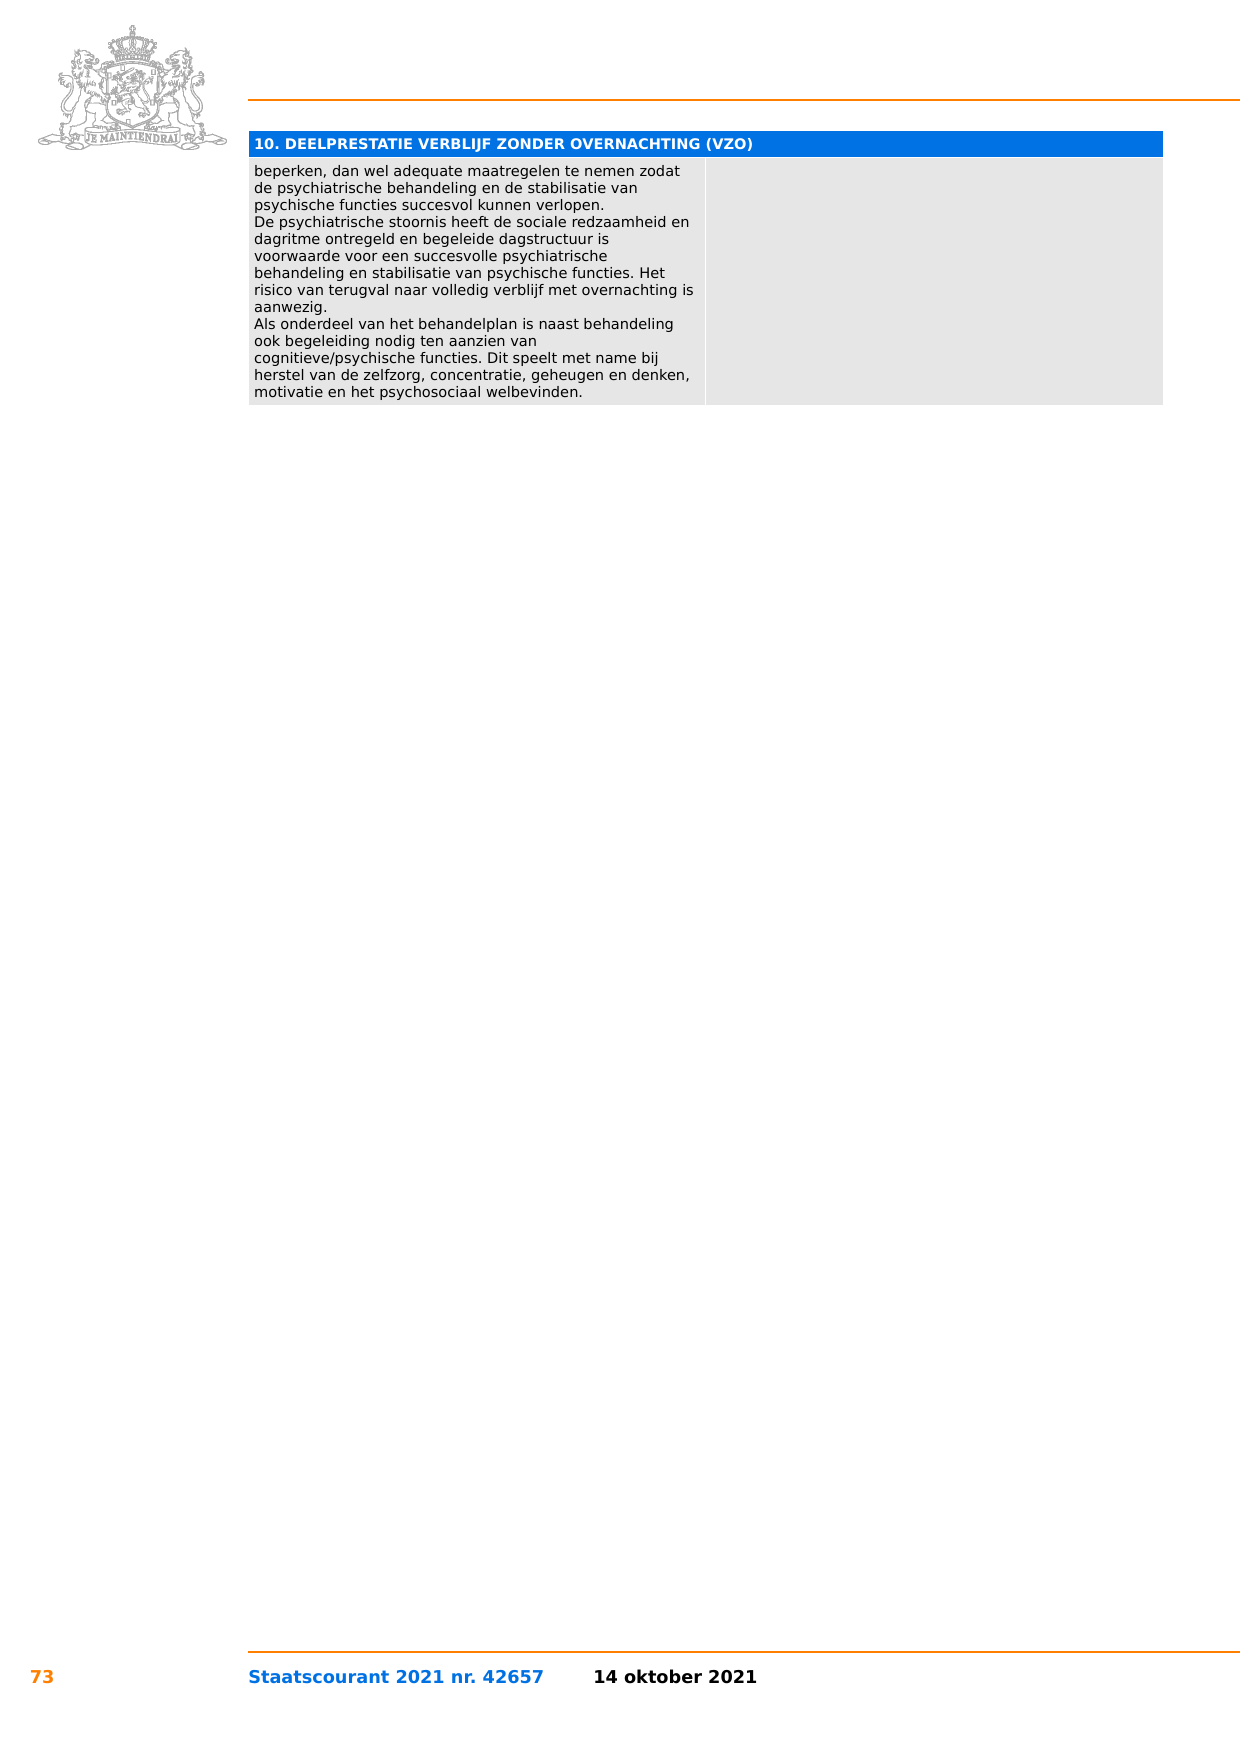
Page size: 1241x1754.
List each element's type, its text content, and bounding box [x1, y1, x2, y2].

picture [38, 25, 227, 150]
table_cell beperken, dan wel adequate maatregelen te nemen zodat de psychiatrische behandeling en de stabilisatie van psychische functies succesvol kunnen verlopen. De psychiatrische stoornis heeft de sociale redzaamheid en dagritme ontregeld en begeleide dagstructuur is voorwaarde voor een succesvolle psychiatrische behandeling en stabilisatie van psychische functies. Het risico van terugval naar volledig verblijf met overnachting is aanwezig. Als onderdeel van het behandelplan is naast behandeling ook begeleiding nodig ten aanzien van cognitieve/psychische functies. Dit speelt met name bij herstel van de zelfzorg, concentratie, geheugen en denken, motivatie en het psychosociaal welbevinden. [249, 158, 705, 405]
table_header 10. DEELPRESTATIE VERBLIJF ZONDER OVERNACHTING (VZO) [249, 131, 1163, 157]
table_cell [706, 158, 1163, 405]
